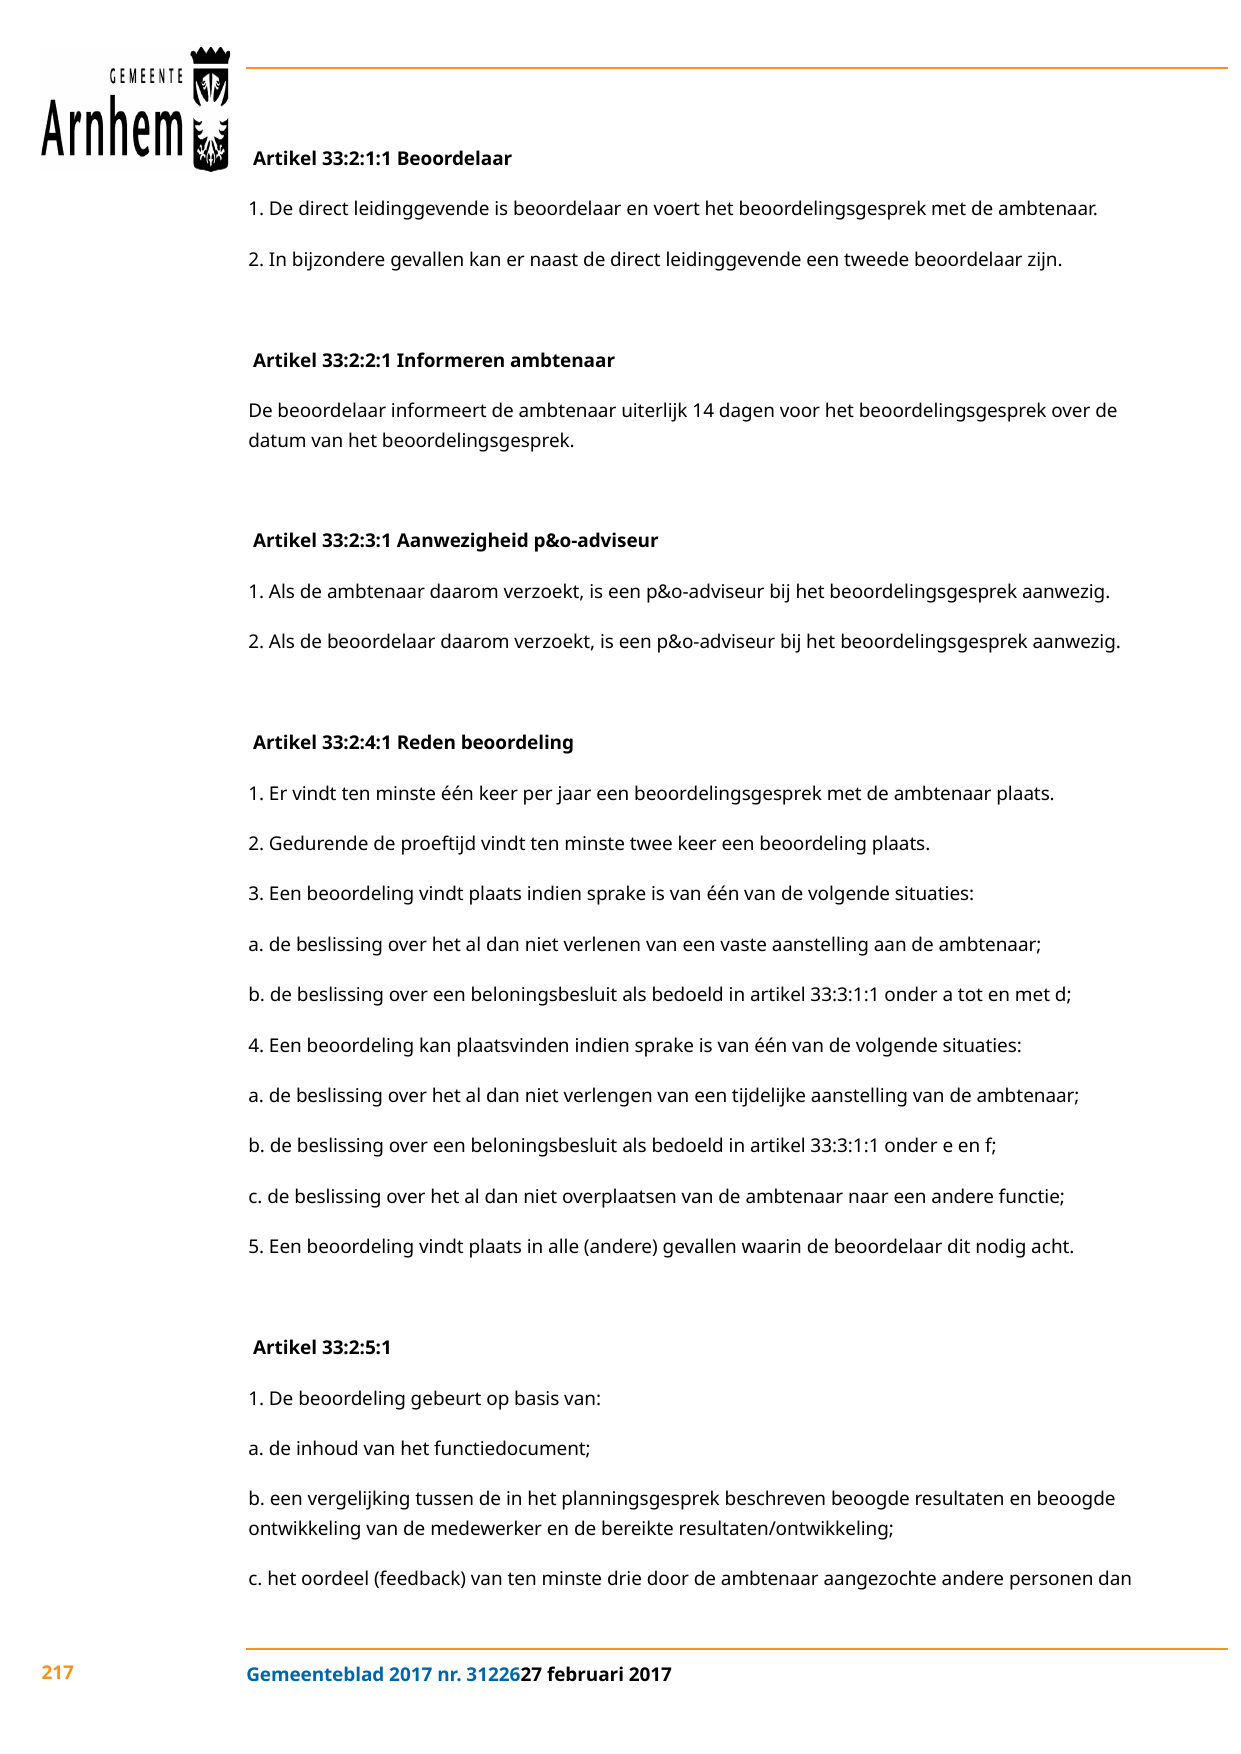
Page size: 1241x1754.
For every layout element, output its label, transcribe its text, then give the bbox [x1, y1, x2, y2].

text c. het oordeel (feedback) van ten minste drie door de ambtenaar aangezochte andere personen dan [248, 1566, 1152, 1591]
text 1. Er vindt ten minste één keer per jaar een beoordelingsgesprek met de ambtenaar plaats. [248, 780, 1152, 806]
text 3. Een beoordeling vindt plaats indien sprake is van één van de volgende situaties: [248, 881, 1152, 906]
text De beoordelaar informeert de ambtenaar uiterlijk 14 dagen voor het beoordelingsgesprek over de datum van het beoordelingsgesprek. [248, 397, 1152, 453]
text 1. De direct leidinggevende is beoordelaar en voert het beoordelingsgesprek met de ambtenaar. [248, 196, 1152, 221]
text Artikel 33:2:1:1 Beoordelaar [248, 145, 1152, 171]
text 1. De beoordeling gebeurt op basis van: [248, 1385, 1152, 1411]
text 5. Een beoordeling vindt plaats in alle (andere) gevallen waarin de beoordelaar dit nodig acht. [248, 1233, 1152, 1259]
text 2. Gedurende de proeftijd vindt ten minste twee keer een beoordeling plaats. [248, 830, 1152, 856]
text Artikel 33:2:3:1 Aanwezigheid p&o-adviseur [248, 528, 1152, 553]
text 2. Als de beoordelaar daarom verzoekt, is een p&o-adviseur bij het beoordelingsgesprek aanwezig. [248, 628, 1152, 654]
text a. de beslissing over het al dan niet verlenen van een vaste aanstelling aan de ambtenaar; [248, 931, 1152, 957]
text Artikel 33:2:5:1 [248, 1334, 1152, 1360]
text 2. In bijzondere gevallen kan er naast de direct leidinggevende een tweede beoordelaar zijn. [248, 246, 1152, 272]
text 4. Een beoordeling kan plaatsvinden indien sprake is van één van de volgende situaties: [248, 1032, 1152, 1058]
text b. een vergelijking tussen de in het planningsgesprek beschreven beoogde resultaten en beoogde ontwikkeling van de medewerker en de bereikte resultaten/ontwikkeling; [248, 1486, 1152, 1541]
picture [41, 47, 231, 172]
text c. de beslissing over het al dan niet overplaatsen van de ambtenaar naar een andere functie; [248, 1183, 1152, 1209]
text b. de beslissing over een beloningsbesluit als bedoeld in artikel 33:3:1:1 onder a tot en met d; [248, 981, 1152, 1007]
text 1. Als de ambtenaar daarom verzoekt, is een p&o-adviseur bij het beoordelingsgesprek aanwezig. [248, 578, 1152, 604]
text Artikel 33:2:4:1 Reden beoordeling [248, 729, 1152, 755]
text a. de beslissing over het al dan niet verlengen van een tijdelijke aanstelling van de ambtenaar; [248, 1082, 1152, 1108]
text a. de inhoud van het functiedocument; [248, 1435, 1152, 1461]
text b. de beslissing over een beloningsbesluit als bedoeld in artikel 33:3:1:1 onder e en f; [248, 1133, 1152, 1158]
text Artikel 33:2:2:1 Informeren ambtenaar [248, 347, 1152, 373]
